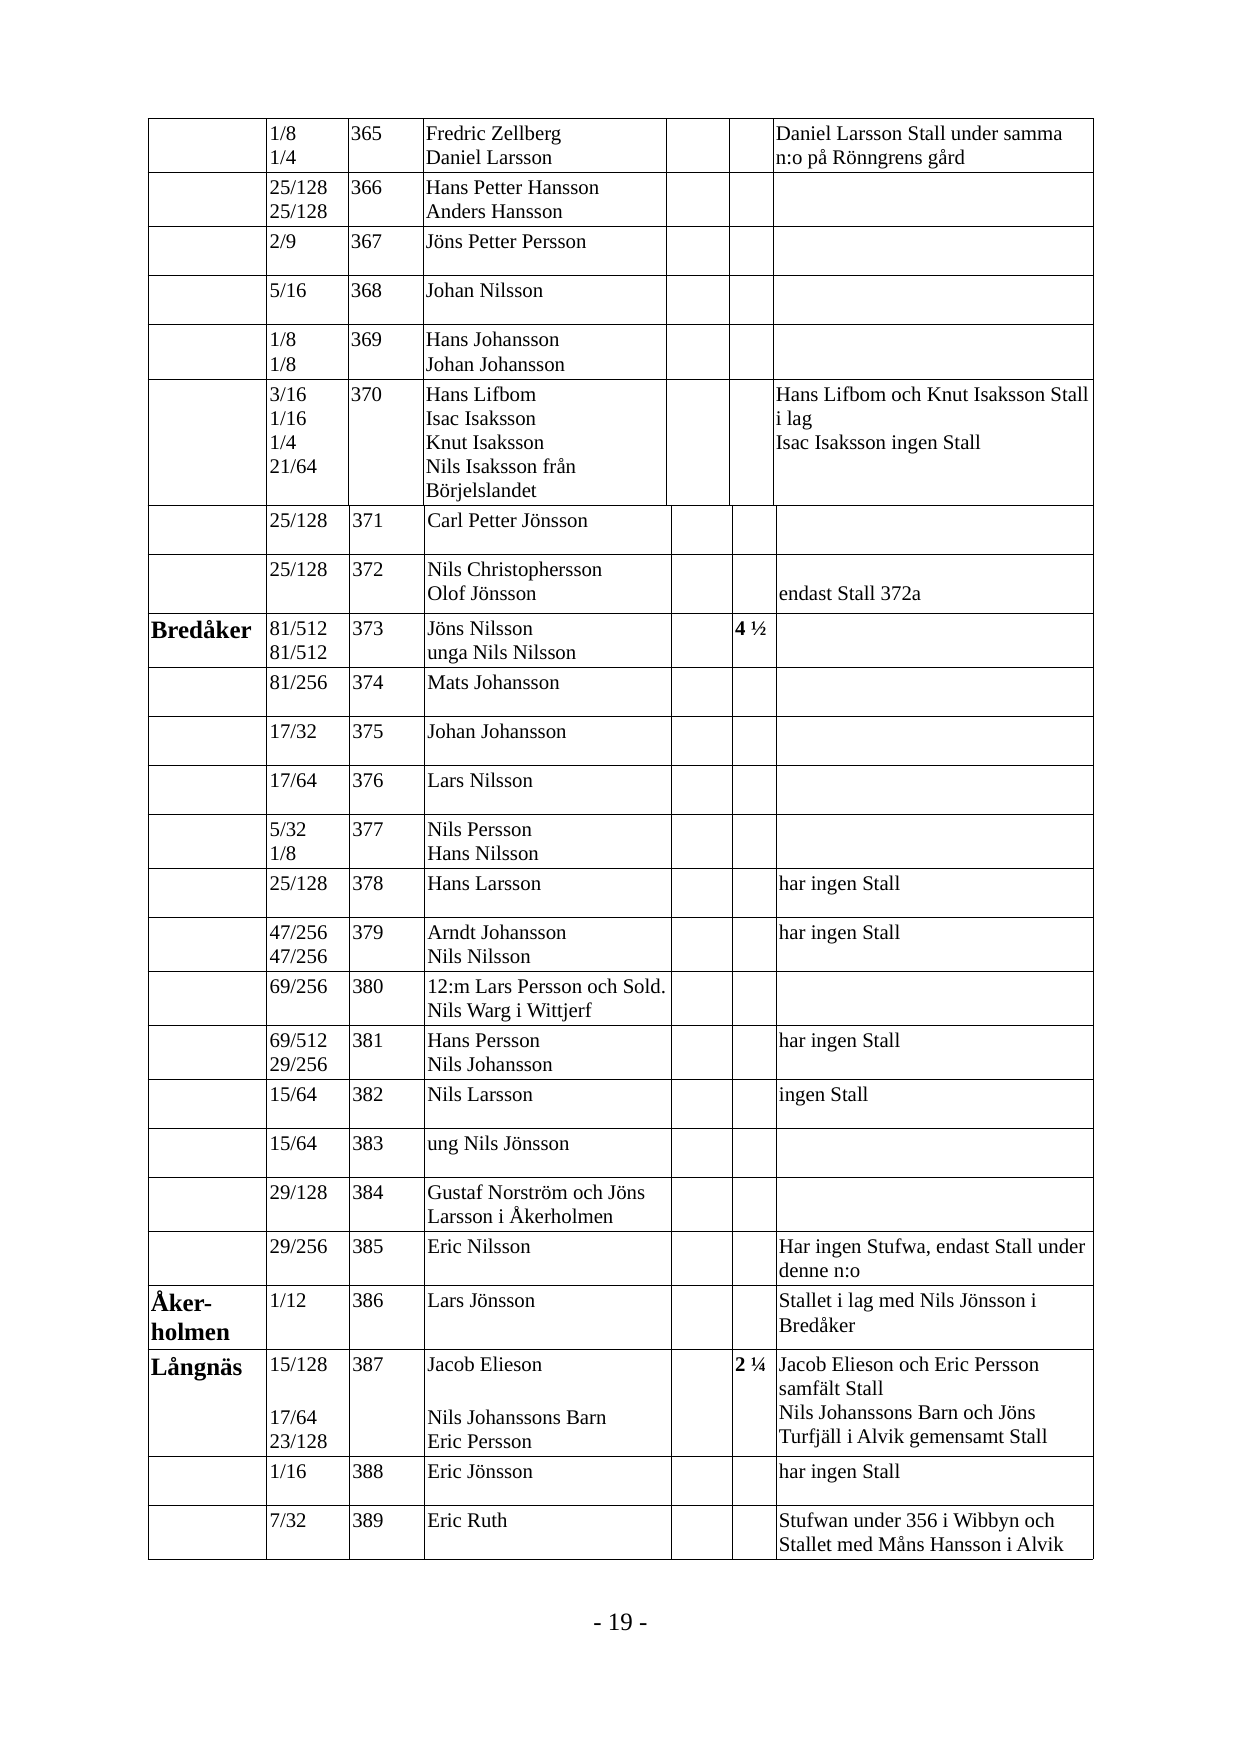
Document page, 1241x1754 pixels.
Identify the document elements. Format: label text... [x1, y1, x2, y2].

table_cell 81/256 [267, 668, 349, 716]
table_cell 29/256 [267, 1232, 349, 1285]
table_cell 15/64 [267, 1129, 349, 1177]
table_cell [774, 325, 1093, 378]
table_header [672, 506, 732, 554]
table_cell 2 ¼ [733, 1350, 776, 1456]
table_header [733, 506, 776, 554]
table_cell 366 [349, 173, 423, 226]
table_cell [149, 1232, 266, 1285]
table_cell 384 [350, 1178, 424, 1231]
table_cell Hans Johansson Johan Johansson [424, 325, 666, 378]
table_cell 17/32 [267, 717, 349, 765]
table_cell [777, 766, 1093, 814]
table_cell [672, 1232, 732, 1285]
table_cell [733, 1286, 776, 1349]
table_cell [777, 614, 1093, 667]
table_cell [672, 766, 732, 814]
table_cell Jöns Nilsson unga Nils Nilsson [425, 614, 671, 667]
table_cell har ingen Stall [777, 1457, 1093, 1505]
table_cell [667, 325, 729, 378]
table_cell Jacob Elieson och Eric Persson samfält Stall Nils Johanssons Barn och Jöns Turfjäll i Alvik gemensamt Stall [777, 1350, 1093, 1456]
table_cell [774, 276, 1093, 324]
table_cell 370 [349, 380, 423, 505]
table_cell Långnäs [149, 1350, 266, 1456]
table_cell [672, 555, 732, 613]
table_cell Hans Petter Hansson Anders Hansson [424, 173, 666, 226]
table_cell [149, 1026, 266, 1079]
table_cell [149, 1178, 266, 1231]
table_cell [149, 555, 266, 613]
table_cell Åker-holmen [149, 1286, 266, 1349]
table_cell [672, 1178, 732, 1231]
table_cell [777, 668, 1093, 716]
table_cell [733, 869, 776, 917]
table_cell [730, 227, 773, 275]
table_cell Lars Nilsson [425, 766, 671, 814]
table_cell Gustaf Norström och Jöns Larsson i Åkerholmen [425, 1178, 671, 1231]
table_cell 81/512 81/512 [267, 614, 349, 667]
table_cell [730, 380, 773, 505]
table_cell 3/16 1/16 1/4 21/64 [267, 380, 348, 505]
table_cell [733, 1026, 776, 1079]
table_cell 1/8 1/8 [267, 325, 348, 378]
table_cell [733, 1232, 776, 1285]
table_cell [777, 972, 1093, 1025]
table_header Carl Petter Jönsson [425, 506, 671, 554]
table_cell [672, 1350, 732, 1456]
table_cell 25/128 25/128 [267, 173, 348, 226]
table_cell [149, 1080, 266, 1128]
table_cell Jacob Elieson Nils Johanssons Barn Eric Persson [425, 1350, 671, 1456]
table_cell 15/64 [267, 1080, 349, 1128]
table_cell [667, 227, 729, 275]
table_cell 17/64 [267, 766, 349, 814]
table_cell [733, 1080, 776, 1128]
table_cell [149, 227, 266, 275]
table_cell 47/256 47/256 [267, 918, 349, 971]
table_cell [672, 918, 732, 971]
table_cell [149, 668, 266, 716]
table_cell 69/256 [267, 972, 349, 1025]
table_cell [733, 555, 776, 613]
table_cell [149, 380, 266, 505]
table_cell [149, 717, 266, 765]
table_cell Har ingen Stufwa, endast Stall under denne n:o [777, 1232, 1093, 1285]
table_cell [149, 918, 266, 971]
table_cell Nils Persson Hans Nilsson [425, 815, 671, 868]
table_cell [733, 1178, 776, 1231]
table_cell [672, 1026, 732, 1079]
table_cell Hans Persson Nils Johansson [425, 1026, 671, 1079]
table_cell 365 [349, 119, 423, 172]
table_cell [672, 668, 732, 716]
table_cell [149, 1506, 266, 1559]
table_cell [730, 325, 773, 378]
table_cell [733, 766, 776, 814]
table_cell [672, 972, 732, 1025]
table_cell 1/8 1/4 [267, 119, 348, 172]
table_cell [672, 1080, 732, 1128]
table_cell [667, 119, 729, 172]
table_cell [149, 972, 266, 1025]
table_cell 5/16 [267, 276, 348, 324]
table_header 371 [350, 506, 424, 554]
table_cell [733, 1129, 776, 1177]
table_cell [672, 1457, 732, 1505]
table_cell [777, 1129, 1093, 1177]
table_cell 25/128 [267, 869, 349, 917]
table_cell Hans Lifbom Isac Isaksson Knut Isaksson Nils Isaksson från Börjelslandet [424, 380, 666, 505]
table_cell Johan Johansson [425, 717, 671, 765]
table_cell 368 [349, 276, 423, 324]
table_cell Johan Nilsson [424, 276, 666, 324]
table_cell [733, 918, 776, 971]
table_cell [672, 1129, 732, 1177]
table_cell 376 [350, 766, 424, 814]
table_cell [672, 1286, 732, 1349]
table_cell 380 [350, 972, 424, 1025]
table_cell 5/32 1/8 [267, 815, 349, 868]
table_cell 15/128 17/64 23/128 [267, 1350, 349, 1456]
table_header [149, 506, 266, 554]
table_cell [149, 173, 266, 226]
table_cell Nils Larsson [425, 1080, 671, 1128]
table_cell 2/9 [267, 227, 348, 275]
table_cell Hans Larsson [425, 869, 671, 917]
table_cell 69/512 29/256 [267, 1026, 349, 1079]
table_header 25/128 [267, 506, 349, 554]
table_cell ingen Stall [777, 1080, 1093, 1128]
table_header [777, 506, 1093, 554]
table_cell 374 [350, 668, 424, 716]
table_cell 385 [350, 1232, 424, 1285]
table_cell [774, 227, 1093, 275]
table_cell [149, 325, 266, 378]
table_cell Lars Jönsson [425, 1286, 671, 1349]
table_cell 29/128 [267, 1178, 349, 1231]
table_cell Daniel Larsson Stall under samma n:o på Rönngrens gård [774, 119, 1093, 172]
table_cell 372 [350, 555, 424, 613]
table_cell 387 [350, 1350, 424, 1456]
table_cell 375 [350, 717, 424, 765]
table_cell [149, 766, 266, 814]
table_cell [730, 119, 773, 172]
table_cell [149, 119, 266, 172]
table_cell Bredåker [149, 614, 266, 667]
table_cell 389 [350, 1506, 424, 1559]
table_cell [777, 815, 1093, 868]
table_cell 377 [350, 815, 424, 868]
table_cell [149, 815, 266, 868]
table_cell 386 [350, 1286, 424, 1349]
table_cell 1/16 [267, 1457, 349, 1505]
table_cell Eric Nilsson [425, 1232, 671, 1285]
table_cell [149, 869, 266, 917]
table_cell 383 [350, 1129, 424, 1177]
table_cell 382 [350, 1080, 424, 1128]
table_cell [730, 173, 773, 226]
table_cell Nils Christophersson Olof Jönsson [425, 555, 671, 613]
table_cell 1/12 [267, 1286, 349, 1349]
table_cell [149, 1457, 266, 1505]
table_cell [672, 717, 732, 765]
table_cell 381 [350, 1026, 424, 1079]
table_cell [672, 815, 732, 868]
table_cell Hans Lifbom och Knut Isaksson Stall i lag Isac Isaksson ingen Stall [774, 380, 1093, 505]
table_cell har ingen Stall [777, 918, 1093, 971]
table_cell Eric Ruth [425, 1506, 671, 1559]
table_cell Mats Johansson [425, 668, 671, 716]
table_cell har ingen Stall [777, 1026, 1093, 1079]
table_cell 379 [350, 918, 424, 971]
table_cell [149, 276, 266, 324]
table_cell [733, 1506, 776, 1559]
table_cell [774, 173, 1093, 226]
table_cell 25/128 [267, 555, 349, 613]
table_cell 367 [349, 227, 423, 275]
table_cell [667, 173, 729, 226]
table_cell Arndt Johansson Nils Nilsson [425, 918, 671, 971]
table_cell 388 [350, 1457, 424, 1505]
table_cell [149, 1129, 266, 1177]
table_cell [733, 668, 776, 716]
table_cell [777, 1178, 1093, 1231]
table_cell Stufwan under 356 i Wibbyn och Stallet med Måns Hansson i Alvik [777, 1506, 1093, 1559]
table_cell [672, 1506, 732, 1559]
table_cell 12:m Lars Persson och Sold. Nils Warg i Wittjerf [425, 972, 671, 1025]
table_cell 373 [350, 614, 424, 667]
table_cell 4 ½ [733, 614, 776, 667]
table_cell endast Stall 372a [777, 555, 1093, 613]
table_cell [672, 869, 732, 917]
table_cell [730, 276, 773, 324]
table_cell [672, 614, 732, 667]
table_cell [667, 276, 729, 324]
table_cell [733, 972, 776, 1025]
table_cell [667, 380, 729, 505]
table_cell Stallet i lag med Nils Jönsson i Bredåker [777, 1286, 1093, 1349]
table_cell Jöns Petter Persson [424, 227, 666, 275]
table_cell 378 [350, 869, 424, 917]
table_cell ung Nils Jönsson [425, 1129, 671, 1177]
table_cell [777, 717, 1093, 765]
table_cell [733, 815, 776, 868]
table_cell 369 [349, 325, 423, 378]
table_cell har ingen Stall [777, 869, 1093, 917]
table_cell [733, 1457, 776, 1505]
table_cell Eric Jönsson [425, 1457, 671, 1505]
table_cell [733, 717, 776, 765]
table_cell Fredric Zellberg Daniel Larsson [424, 119, 666, 172]
table_cell 7/32 [267, 1506, 349, 1559]
